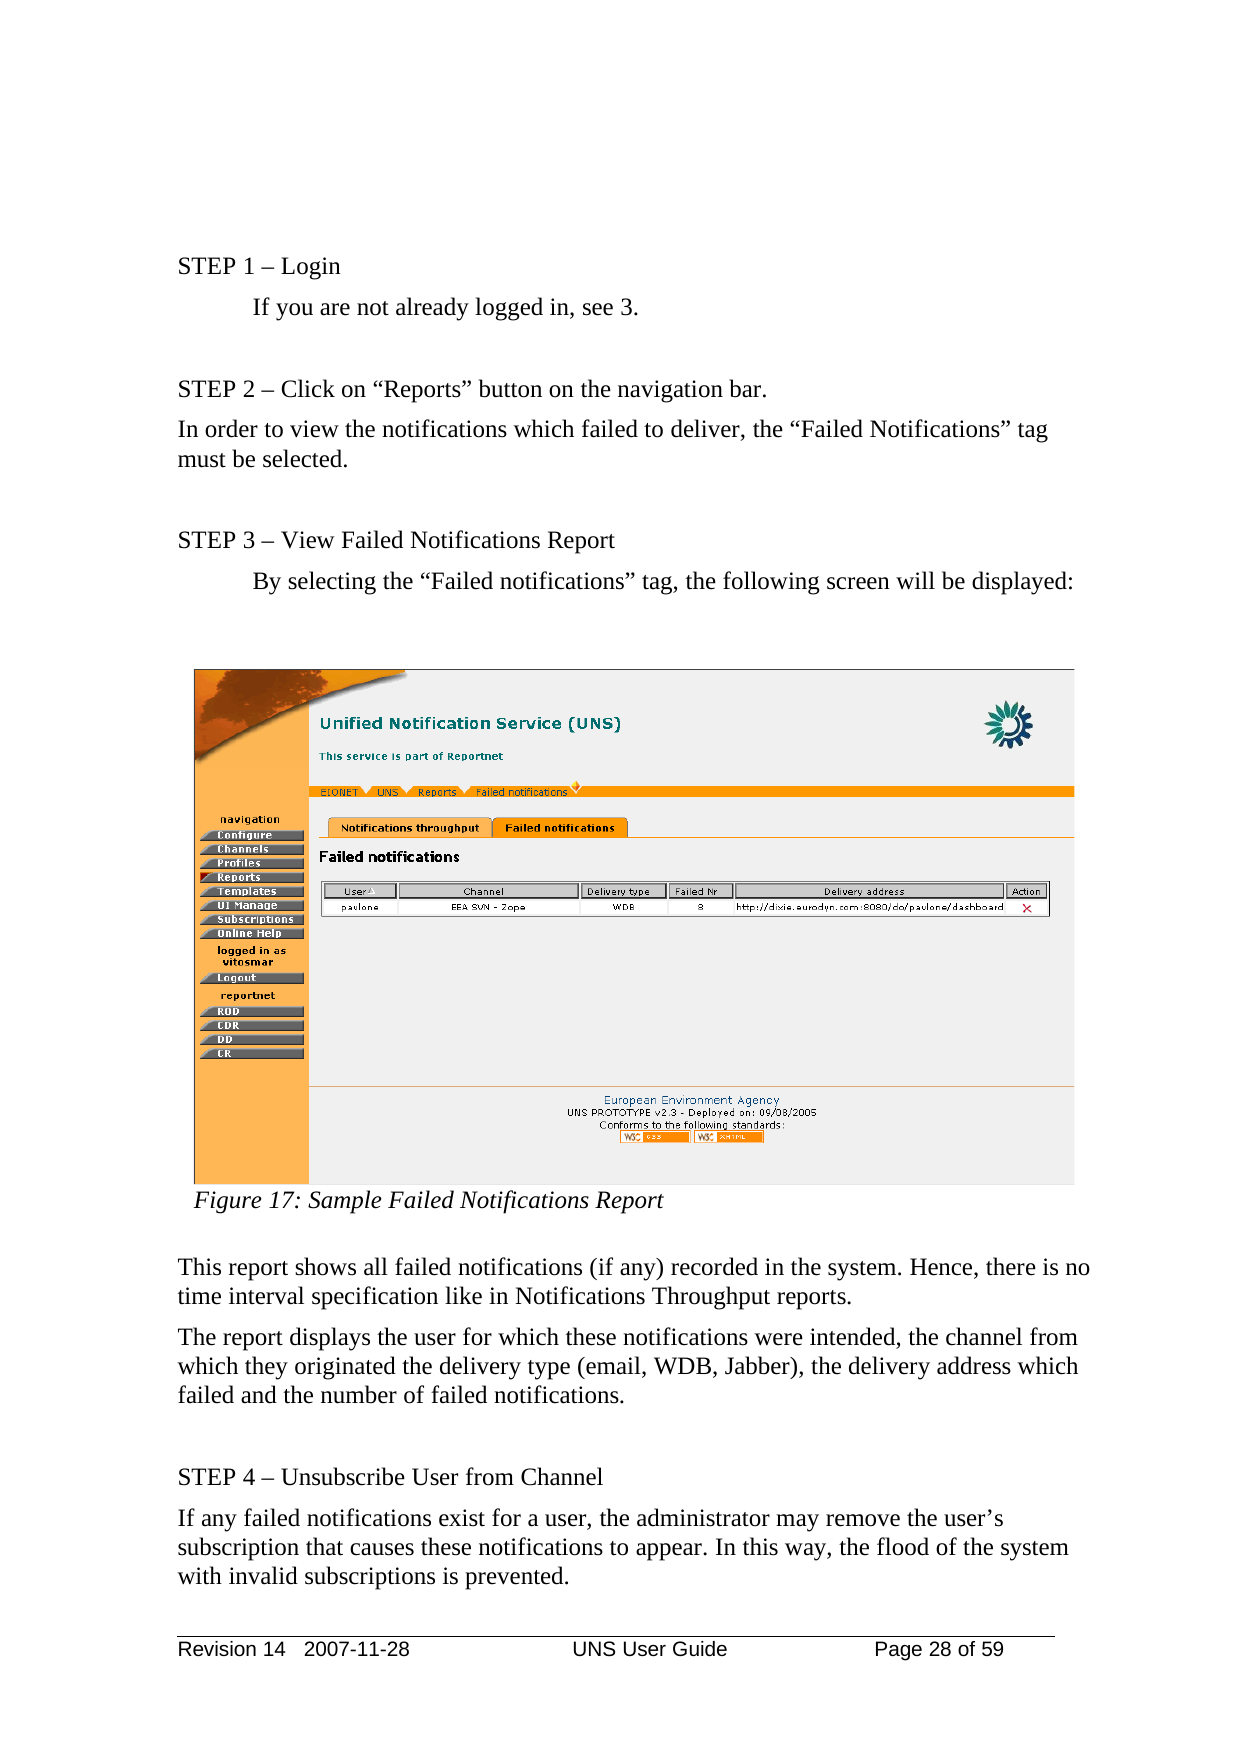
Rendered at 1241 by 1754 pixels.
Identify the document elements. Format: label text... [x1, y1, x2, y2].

text This report shows all failed notifications (if any) recorded in the system. Hence, there is no time interval specification like in Notifications Throughput reports. [177, 1252, 1092, 1310]
picture [193, 669, 1075, 1185]
text STEP 3 – View Failed Notifications Report [177, 525, 1092, 554]
text STEP 2 – Click on “Reports” button on the navigation bar. [177, 373, 1092, 403]
text In order to view the notifications which failed to deliver, the “Failed Notifications” tag must be selected. [177, 414, 1092, 472]
text STEP 4 – Unsubscribe User from Channel [177, 1462, 1092, 1491]
text The report displays the user for which these notifications were intended, the channel from which they originated the delivery type (email, WDB, Jabber), the delivery address which failed and the number of failed notifications. [177, 1322, 1092, 1409]
text STEP 1 – Login [177, 251, 1092, 280]
text If you are not already logged in, see 3. [177, 292, 1092, 321]
text Figure 17: Sample Failed Notifications Report [194, 1185, 1074, 1214]
text If any failed notifications exist for a user, the administrator may remove the user’s subscription that causes these notifications to appear. In this way, the flood of the system with invalid subscriptions is prevented. [177, 1502, 1092, 1590]
text By selecting the “Failed notifications” tag, the following screen will be displayed: [177, 566, 1092, 595]
